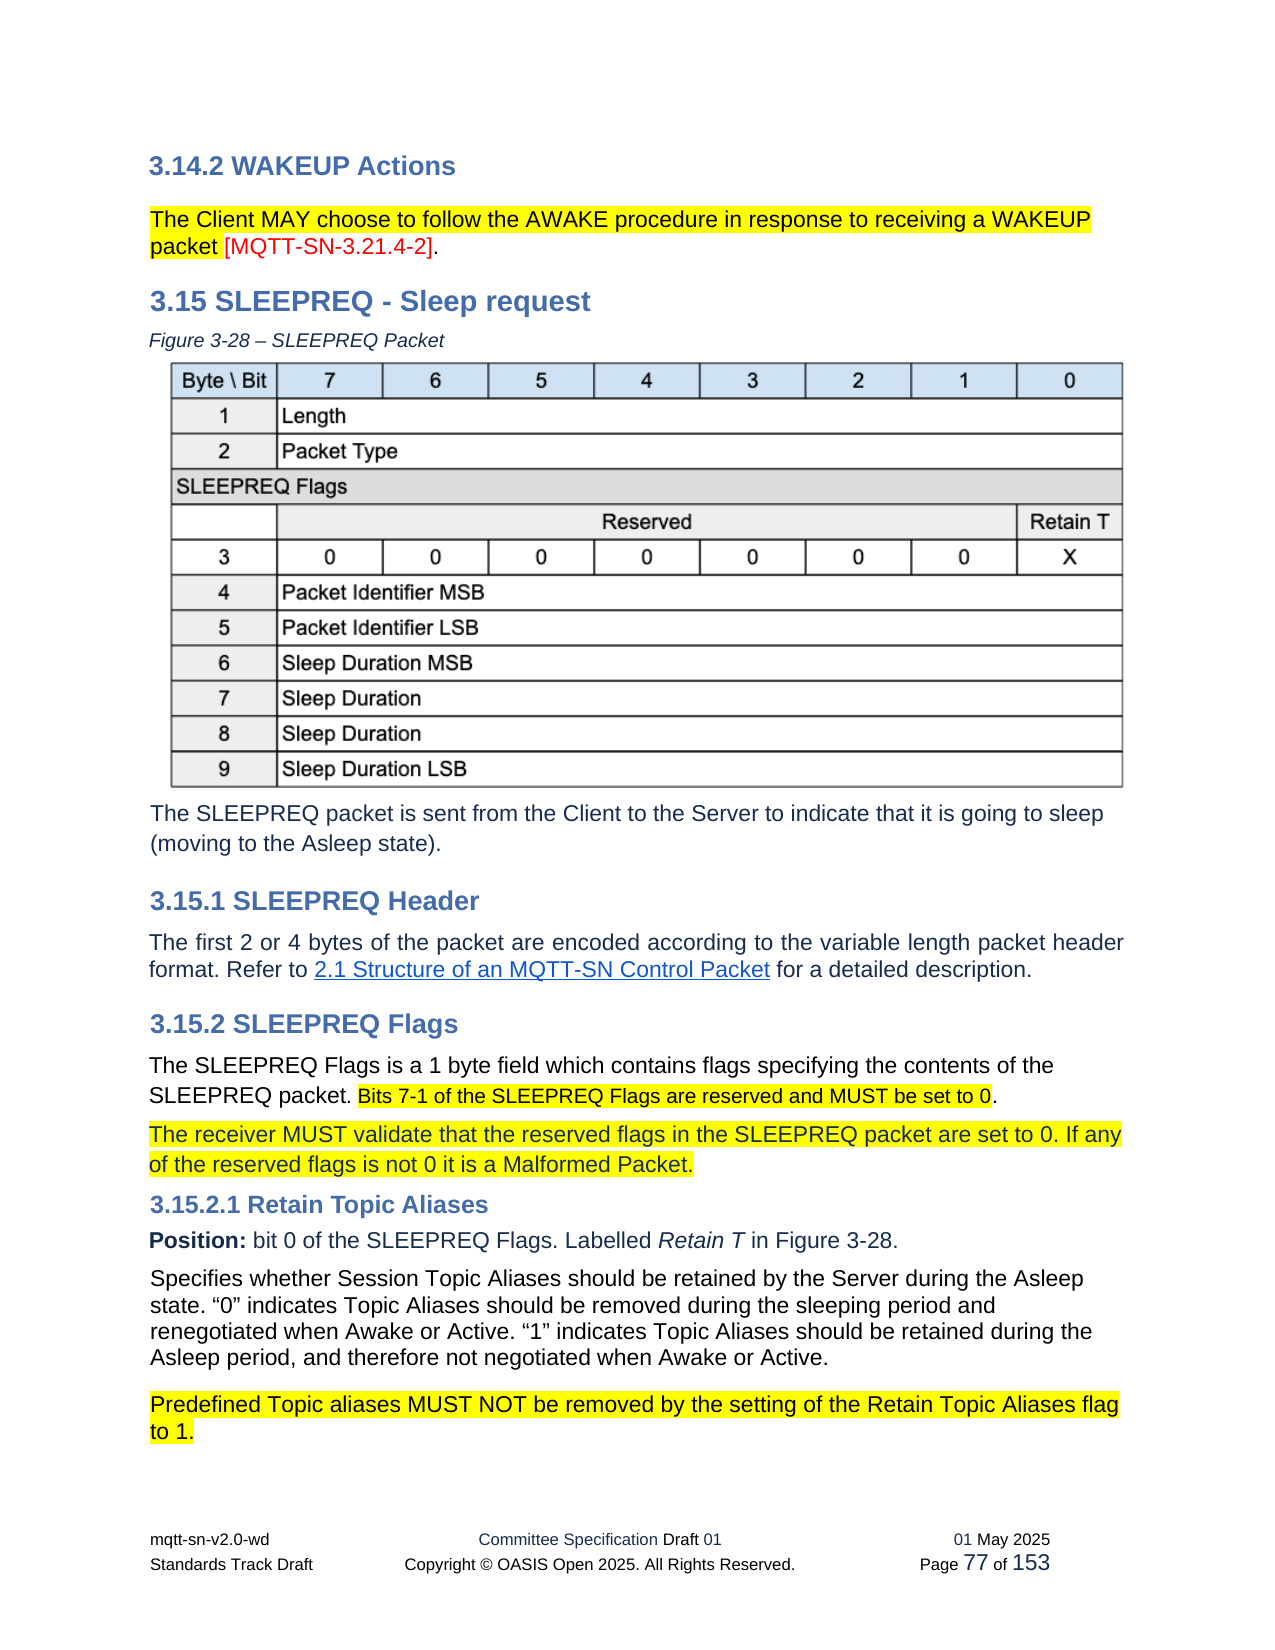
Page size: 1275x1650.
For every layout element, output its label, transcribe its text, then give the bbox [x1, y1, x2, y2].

text The Client MAY choose to follow the AWAKE procedure in response to receiving a WAKEUP packet [MQTT-SN-3.21.4-2]. [150, 206, 1125, 259]
text Figure 3-28 – SLEEPREQ Packet [148, 328, 1124, 351]
text The first 2 or 4 bytes of the packet are encoded according to the variable length packet header format. Refer to 2.1 Structure of an MQTT-SN Control Packet for a detailed description. [148, 929, 1124, 983]
picture [148, 362, 1124, 788]
subtitle 3.15 SLEEPREQ - Sleep request [150, 284, 1124, 317]
text Predefined Topic aliases MUST NOT be removed by the setting of the Retain Topic Aliases flag to 1. [150, 1391, 1124, 1444]
text The SLEEPREQ Flags is a 1 byte field which contains flags specifying the contents of the SLEEPREQ packet. Bits 7-1 of the SLEEPREQ Flags are reserved and MUST be set to 0. [148, 1052, 1124, 1109]
subtitle 3.15.2 SLEEPREQ Flags [150, 1008, 1124, 1039]
text Specifies whether Session Topic Aliases should be retained by the Server during the Asleep state. “0” indicates Topic Aliases should be removed during the sleeping period and renegotiated when Awake or Active. “1” indicates Topic Aliases should be retained during the Asleep period, and therefore not negotiated when Awake or Active. [150, 1265, 1124, 1371]
text The receiver MUST validate that the reserved flags in the SLEEPREQ packet are set to 0. If any of the reserved flags is not 0 it is a Malformed Packet. [148, 1121, 1124, 1177]
text The SLEEPREQ packet is sent from the Client to the Server to indicate that it is going to sleep (moving to the Asleep state). [150, 800, 1124, 857]
text Position: bit 0 of the SLEEPREQ Flags. Labelled Retain T in Figure 3-28. [148, 1227, 1124, 1253]
subtitle 3.15.1 SLEEPREQ Header [150, 885, 1124, 917]
subtitle 3.15.2.1 Retain Topic Aliases [150, 1189, 1124, 1218]
subtitle 3.14.2 WAKEUP Actions [148, 150, 1124, 181]
